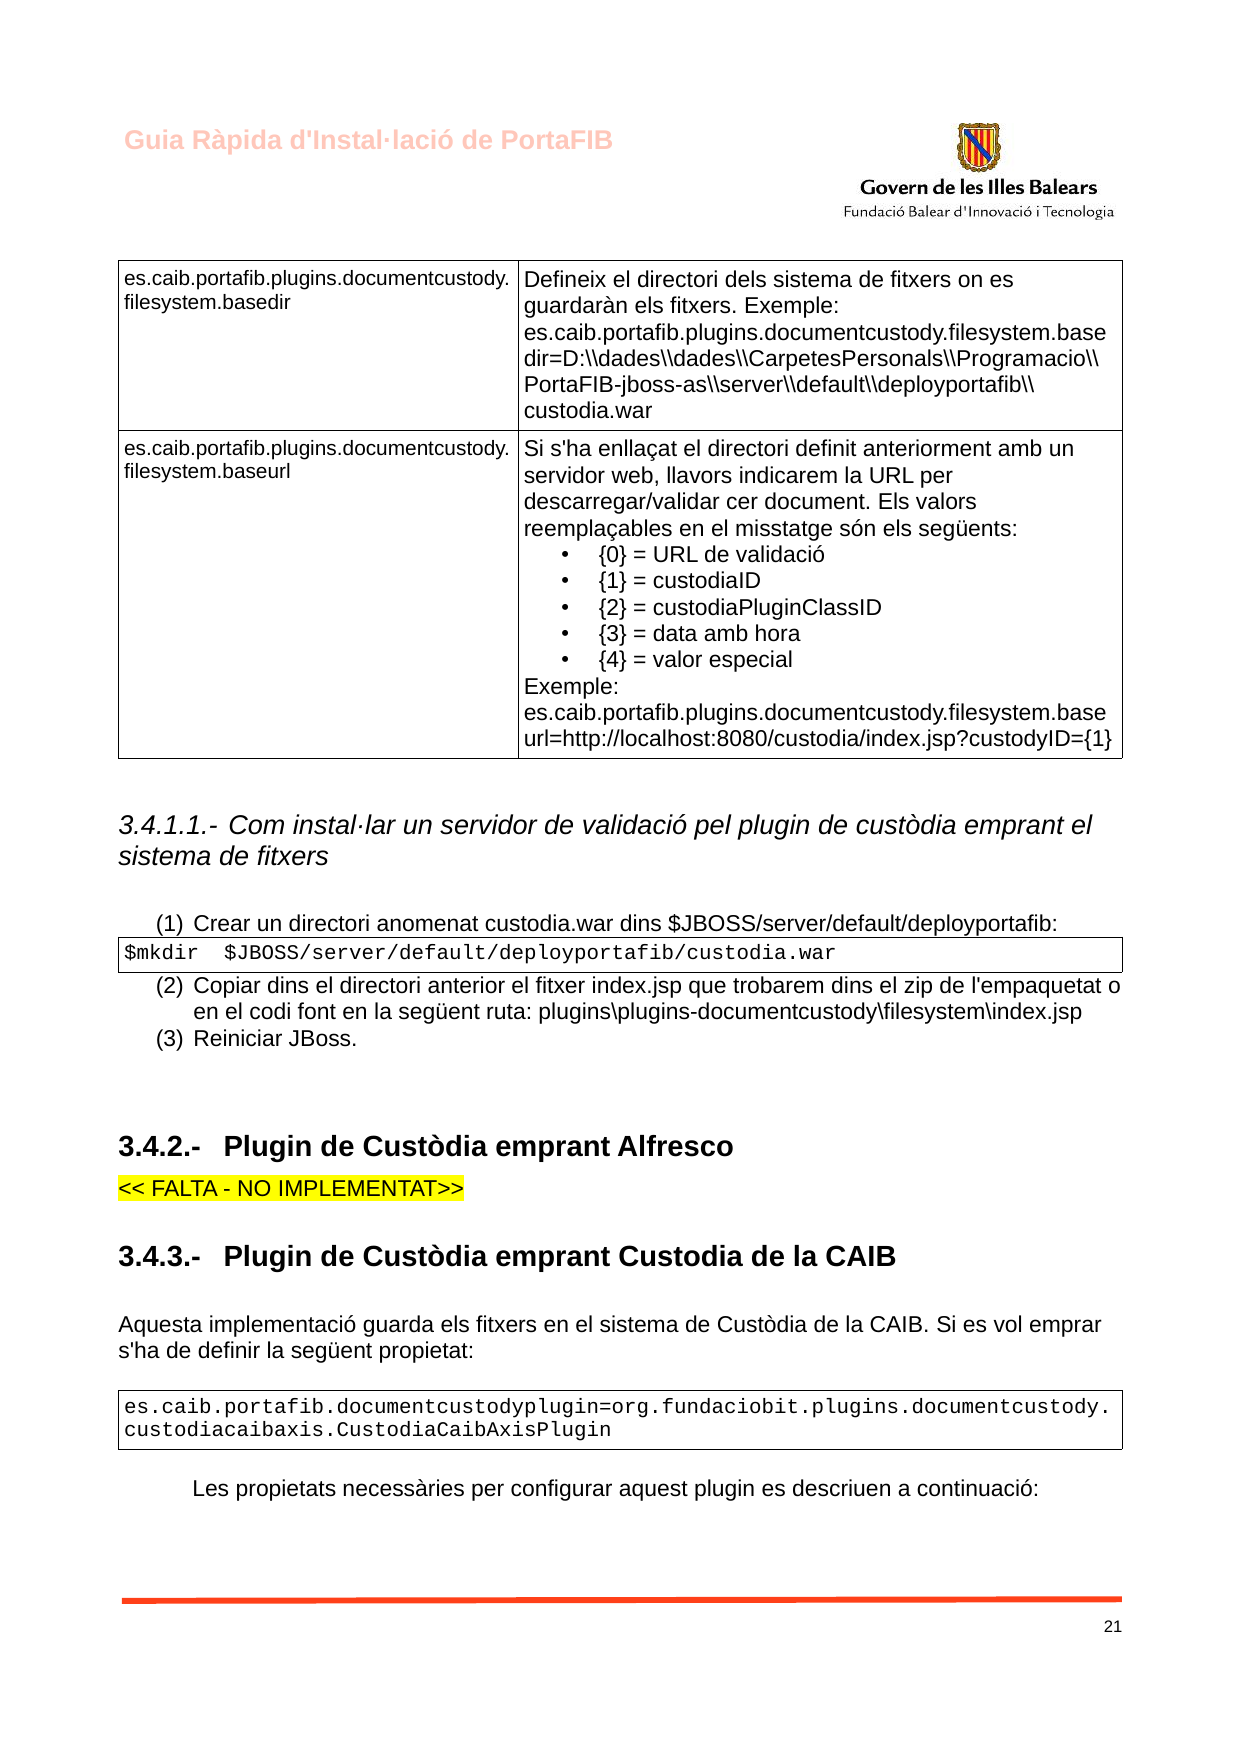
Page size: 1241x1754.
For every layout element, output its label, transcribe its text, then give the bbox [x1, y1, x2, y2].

picture [840, 123, 1117, 220]
subtitle Plugin de Custòdia emprant Custodia de la CAIB [118, 1238, 1122, 1272]
subtitle Com instal·lar un servidor de validació pel plugin de custòdia emprant el sistema de fitxers [118, 809, 1122, 871]
subtitle Plugin de Custòdia emprant Alfresco [118, 1129, 1122, 1162]
table_cell Si s'ha enllaçat el directori definit anteriorment amb un servidor web, llavors indicarem la URL per descarregar/validar cer document. Els valors reemplaçables en el misstatge són els següents: {0} = URL de validació {1} = custodiaID {2} = custodiaPluginClassID {3} = data amb hora {4} = valor especial Exemple: es.caib.portafib.plugins.documentcustody.filesystem.baseurl=http://localhost:8080/custodia/index.jsp?custodyID={1} [519, 431, 1122, 757]
text Aquesta implementació guarda els fitxers en el sistema de Custòdia de la CAIB. Si es vol emprar s'ha de definir la següent propietat: [118, 1311, 1122, 1364]
table_cell Defineix el directori dels sistema de fitxers on es guardaràn els fitxers. Exemple: es.caib.portafib.plugins.documentcustody.filesystem.basedir=D:\\dades\\dades\\CarpetesPersonals\\Programacio\\PortaFIB-jboss-as\\server\\default\\deployportafib\\custodia.war [519, 261, 1122, 429]
text << FALTA - NO IMPLEMENTAT>> [118, 1175, 1122, 1201]
table_header $mkdir $JBOSS/server/default/deployportafib/custodia.war [119, 938, 1122, 972]
list Copiar dins el directori anterior el fitxer index.jsp que trobarem dins el zip de l'empaquetat o en el codi font en la següent ruta: plugins\plugins-documentcustody\filesystem\index.jsp [156, 973, 1122, 1024]
table_header es.caib.portafib.documentcustodyplugin=org.fundaciobit.plugins.documentcustody.custodiacaibaxis.CustodiaCaibAxisPlugin [119, 1391, 1122, 1449]
list Crear un directori anomenat custodia.war dins $JBOSS/server/default/deployportafib: [156, 910, 1122, 937]
list Reiniciar JBoss. [156, 1024, 1122, 1051]
table_cell es.caib.portafib.plugins.documentcustody.filesystem.baseurl [119, 431, 518, 757]
text Les propietats necessàries per configurar aquest plugin es descriuen a continuació: [118, 1475, 1122, 1502]
table_cell es.caib.portafib.plugins.documentcustody.filesystem.basedir [119, 261, 518, 429]
